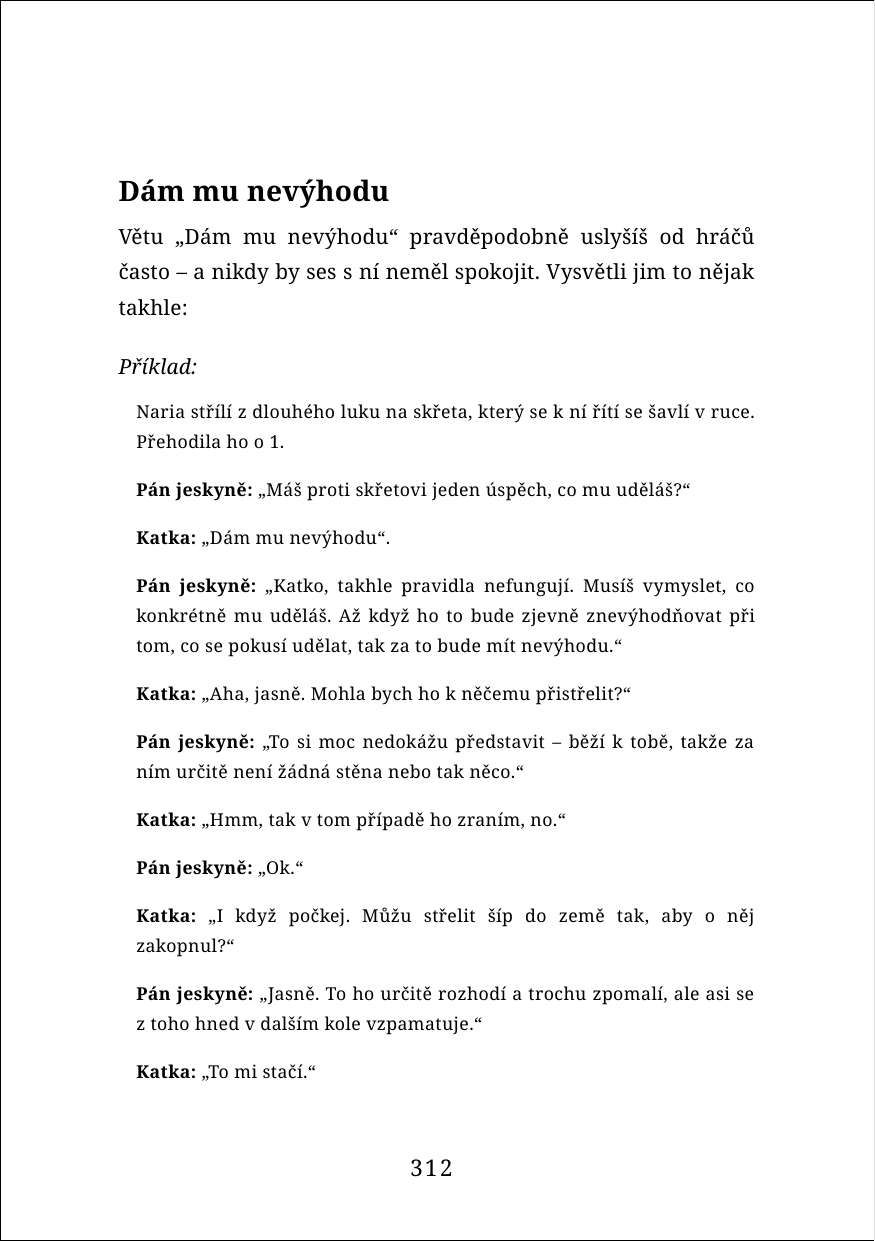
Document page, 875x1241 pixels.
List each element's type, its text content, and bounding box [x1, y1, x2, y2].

text Katka: „Hmm, tak v tom případě ho zraním, no.“ [136, 808, 756, 832]
text Katka: „Aha, jasně. Mohla bych ho k něčemu přistřelit?“ [136, 682, 756, 706]
text Katka: „To mi stačí.“ [136, 1060, 756, 1084]
text Pán jeskyně: „Máš proti skřetovi jeden úspěch, co mu uděláš?“ [136, 477, 756, 502]
text Pán jeskyně: „Katko, takhle pravidla nefungují. Musíš vymyslet, co konkrétně mu uděláš. Až když ho to bude zjevně znevýhodňovat při tom, co se pokusí udělat, tak za to bude mít nevýhodu.“ [136, 573, 756, 658]
text Větu „Dám mu nevýhodu“ pravděpodobně uslyšíš od hráčů často – a nikdy by ses s ní neměl spokojit. Vysvětli jim to nějak takhle: [118, 222, 756, 321]
subtitle Dám mu nevýhodu [118, 172, 756, 210]
text Pán jeskyně: „Ok.“ [136, 856, 756, 880]
text Pán jeskyně: „Jasně. To ho určitě rozhodí a trochu zpomalí, ale asi se z toho hned v dalším kole vzpamatuje.“ [136, 982, 756, 1036]
text Pán jeskyně: „To si moc nedokážu představit – běží k tobě, takže za ním určitě není žádná stěna nebo tak něco.“ [136, 729, 756, 784]
text Naria střílí z dlouhého luku na skřeta, který se k ní řítí se šavlí v ruce. Přehodila ho o 1. [136, 399, 756, 454]
text Katka: „I když počkej. Můžu střelit šíp do země tak, aby o něj zakopnul?“ [136, 903, 756, 958]
text Katka: „Dám mu nevýhodu“. [136, 525, 756, 549]
text Příklad: [118, 352, 756, 381]
